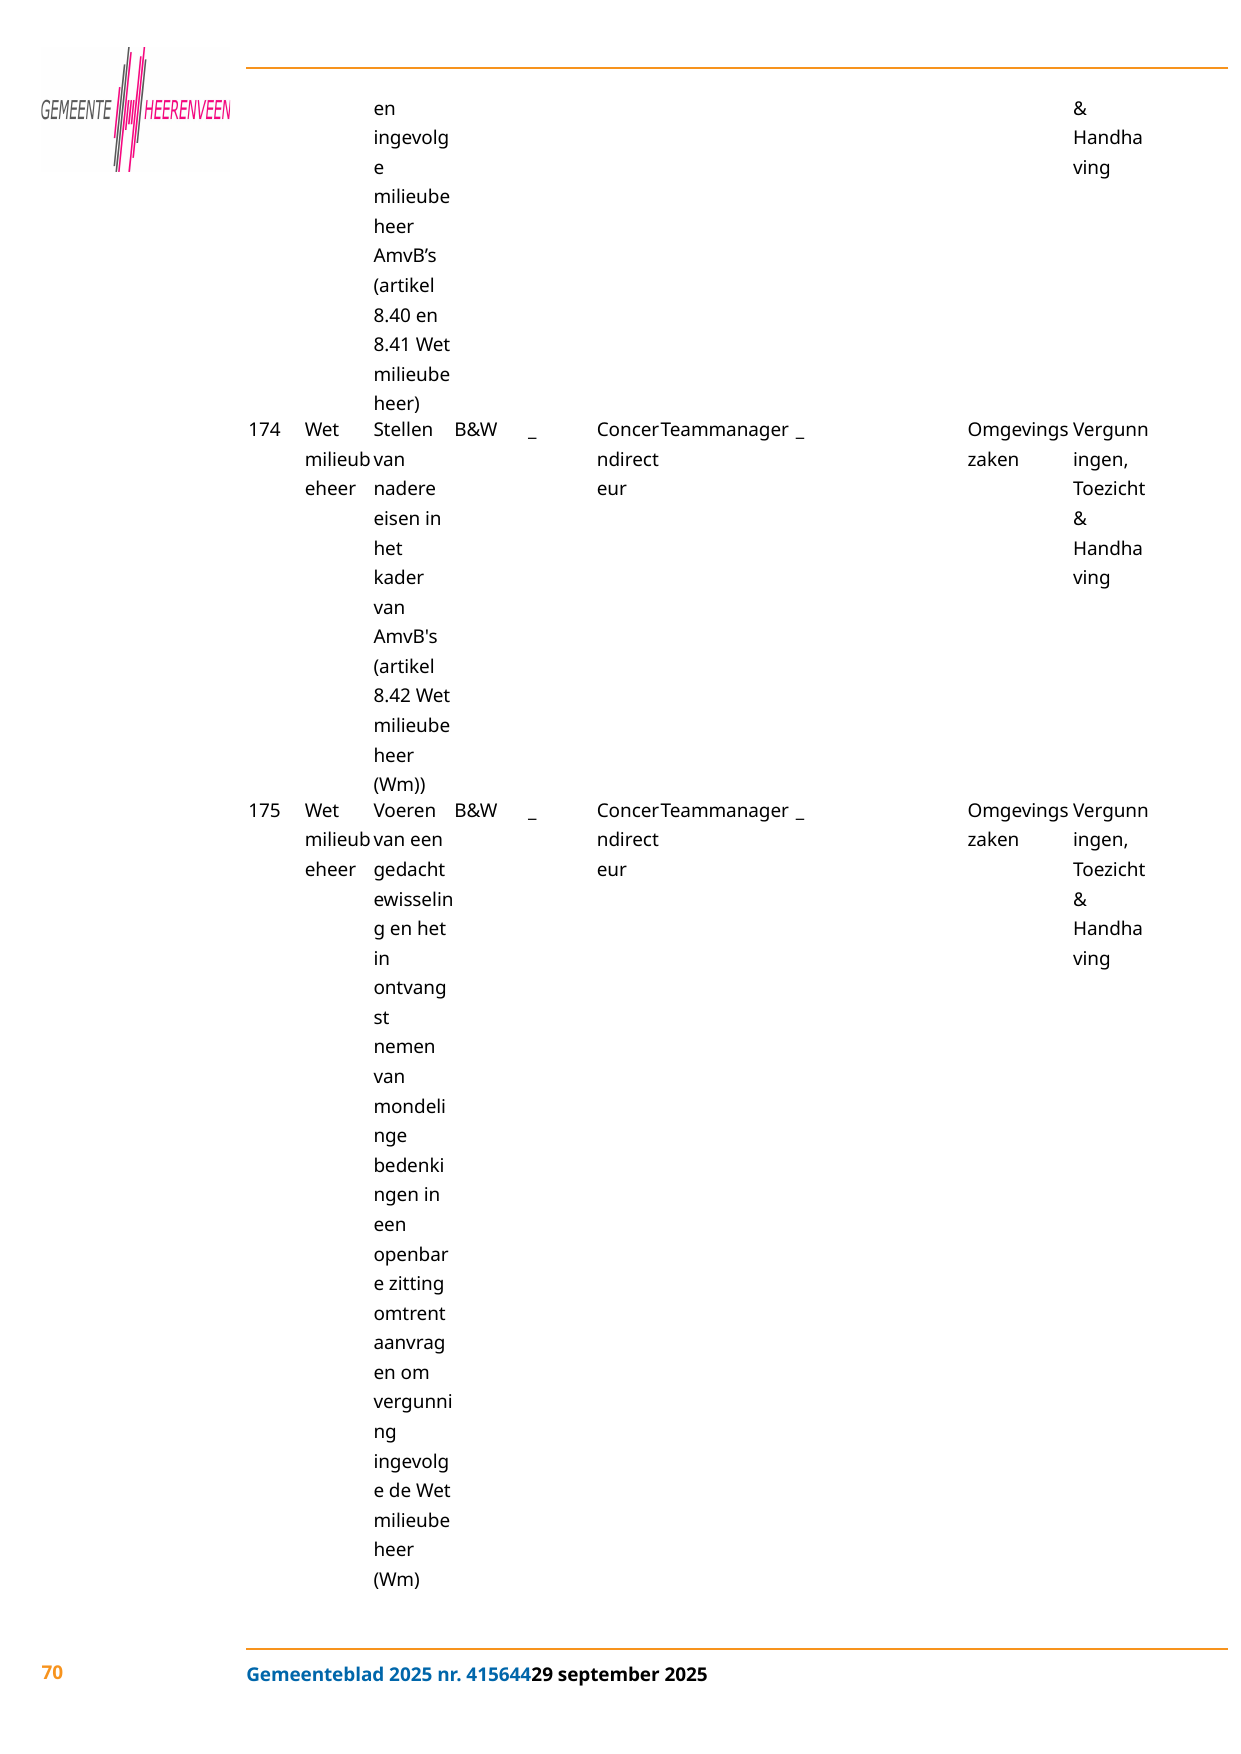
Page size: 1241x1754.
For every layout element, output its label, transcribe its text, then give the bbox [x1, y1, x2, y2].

table_cell [796, 95, 967, 416]
table_cell B&W [454, 797, 528, 1592]
table_cell Concerndirecteur [597, 416, 660, 797]
table_cell _ [796, 797, 967, 1592]
table_cell Wet milieubeheer [305, 797, 373, 1592]
table_cell Stellen van nadere eisen in het kader van AmvB's (artikel 8.42 Wet milieubeheer (Wm)) [373, 416, 454, 797]
table_cell B&W [454, 416, 528, 797]
table_cell [528, 95, 597, 416]
table_cell Omgevingszaken [968, 416, 1073, 797]
table_cell Vergunningen, Toezicht & Handhaving [1073, 797, 1152, 1592]
table_cell Teammanager [660, 416, 796, 797]
table_cell _ [796, 416, 967, 797]
table_cell Vergunningen, Toezicht & Handhaving [1073, 416, 1152, 797]
table_cell [968, 95, 1073, 416]
table_cell Wet milieubeheer [305, 416, 373, 797]
table_cell Omgevingszaken [968, 797, 1073, 1592]
table_cell Concerndirecteur [597, 797, 660, 1592]
table_cell [305, 95, 373, 416]
table_cell & Handhaving [1073, 95, 1152, 416]
table_cell [660, 95, 796, 416]
table_cell [454, 95, 528, 416]
table_cell Teammanager [660, 797, 796, 1592]
table_cell 174 [248, 416, 304, 797]
table_cell _ [528, 797, 597, 1592]
table_cell 175 [248, 797, 304, 1592]
table_cell Voeren van een gedachtewisseling en het in ontvangst nemen van mondelinge bedenkingen in een openbare zitting omtrent aanvragen om vergunning ingevolge de Wet milieubeheer (Wm) [373, 797, 454, 1592]
table_cell [597, 95, 660, 416]
table_cell en ingevolge milieubeheer AmvB’s (artikel 8.40 en 8.41 Wet milieubeheer) [373, 95, 454, 416]
table_cell [248, 95, 304, 416]
table_cell _ [528, 416, 597, 797]
picture [41, 47, 231, 172]
